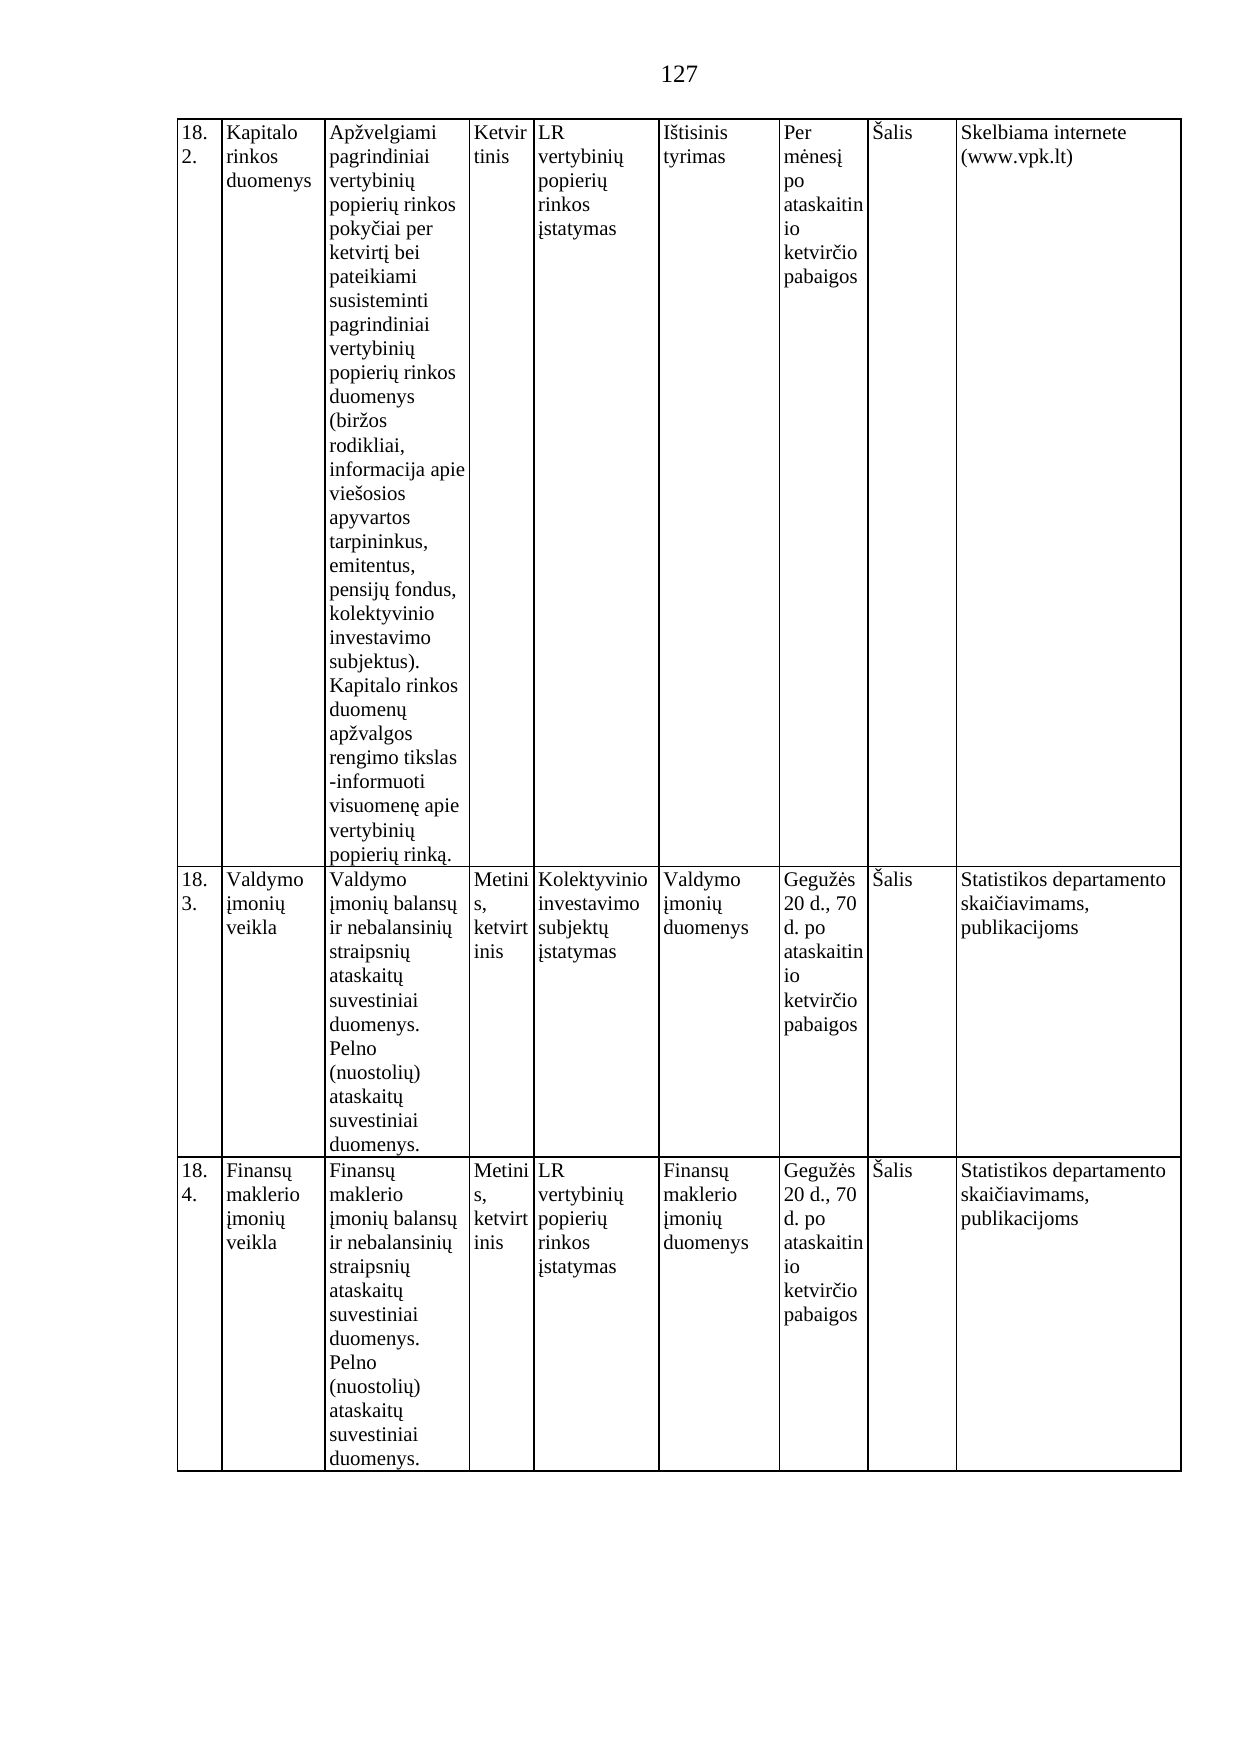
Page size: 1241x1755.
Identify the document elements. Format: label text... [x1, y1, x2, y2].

table_cell Finansų maklerio įmonių duomenys [660, 1158, 779, 1470]
table_cell Gegužės 20 d., 70 d. po ataskaitinio ketvirčio pabaigos [780, 1158, 867, 1470]
table_cell Valdymo įmonių veikla [223, 867, 324, 1156]
table_cell Statistikos departamento skaičiavimams, publikacijoms [957, 867, 1180, 1156]
table_cell Kapitalo rinkos duomenys [223, 120, 324, 866]
table_cell Ištisinis tyrimas [660, 120, 779, 866]
table_cell Šalis [869, 1158, 956, 1470]
table_cell Ketvirtinis [470, 120, 533, 866]
table_cell Finansų maklerio įmonių veikla [223, 1158, 324, 1470]
table_cell Šalis [869, 120, 956, 866]
table_cell 18.2. [178, 120, 221, 866]
table_cell Metinis, ketvirtinis [470, 1158, 533, 1470]
table_cell LR vertybinių popierių rinkos įstatymas [535, 120, 658, 866]
table_cell 18.4. [178, 1158, 221, 1470]
table_cell Per mėnesį po ataskaitinio ketvirčio pabaigos [780, 120, 867, 866]
table_cell Šalis [869, 867, 956, 1156]
table_cell LR vertybinių popierių rinkos įstatymas [535, 1158, 658, 1470]
table_cell Kolektyvinio investavimo subjektų įstatymas [535, 867, 658, 1156]
table_cell Skelbiama internete (www.vpk.lt) [957, 120, 1180, 866]
table_cell Valdymo įmonių duomenys [660, 867, 779, 1156]
table_cell Metinis, ketvirtinis [470, 867, 533, 1156]
table_cell Statistikos departamento skaičiavimams, publikacijoms [957, 1158, 1180, 1470]
table_cell Gegužės 20 d., 70 d. po ataskaitinio ketvirčio pabaigos [780, 867, 867, 1156]
table_cell 18.3. [178, 867, 221, 1156]
